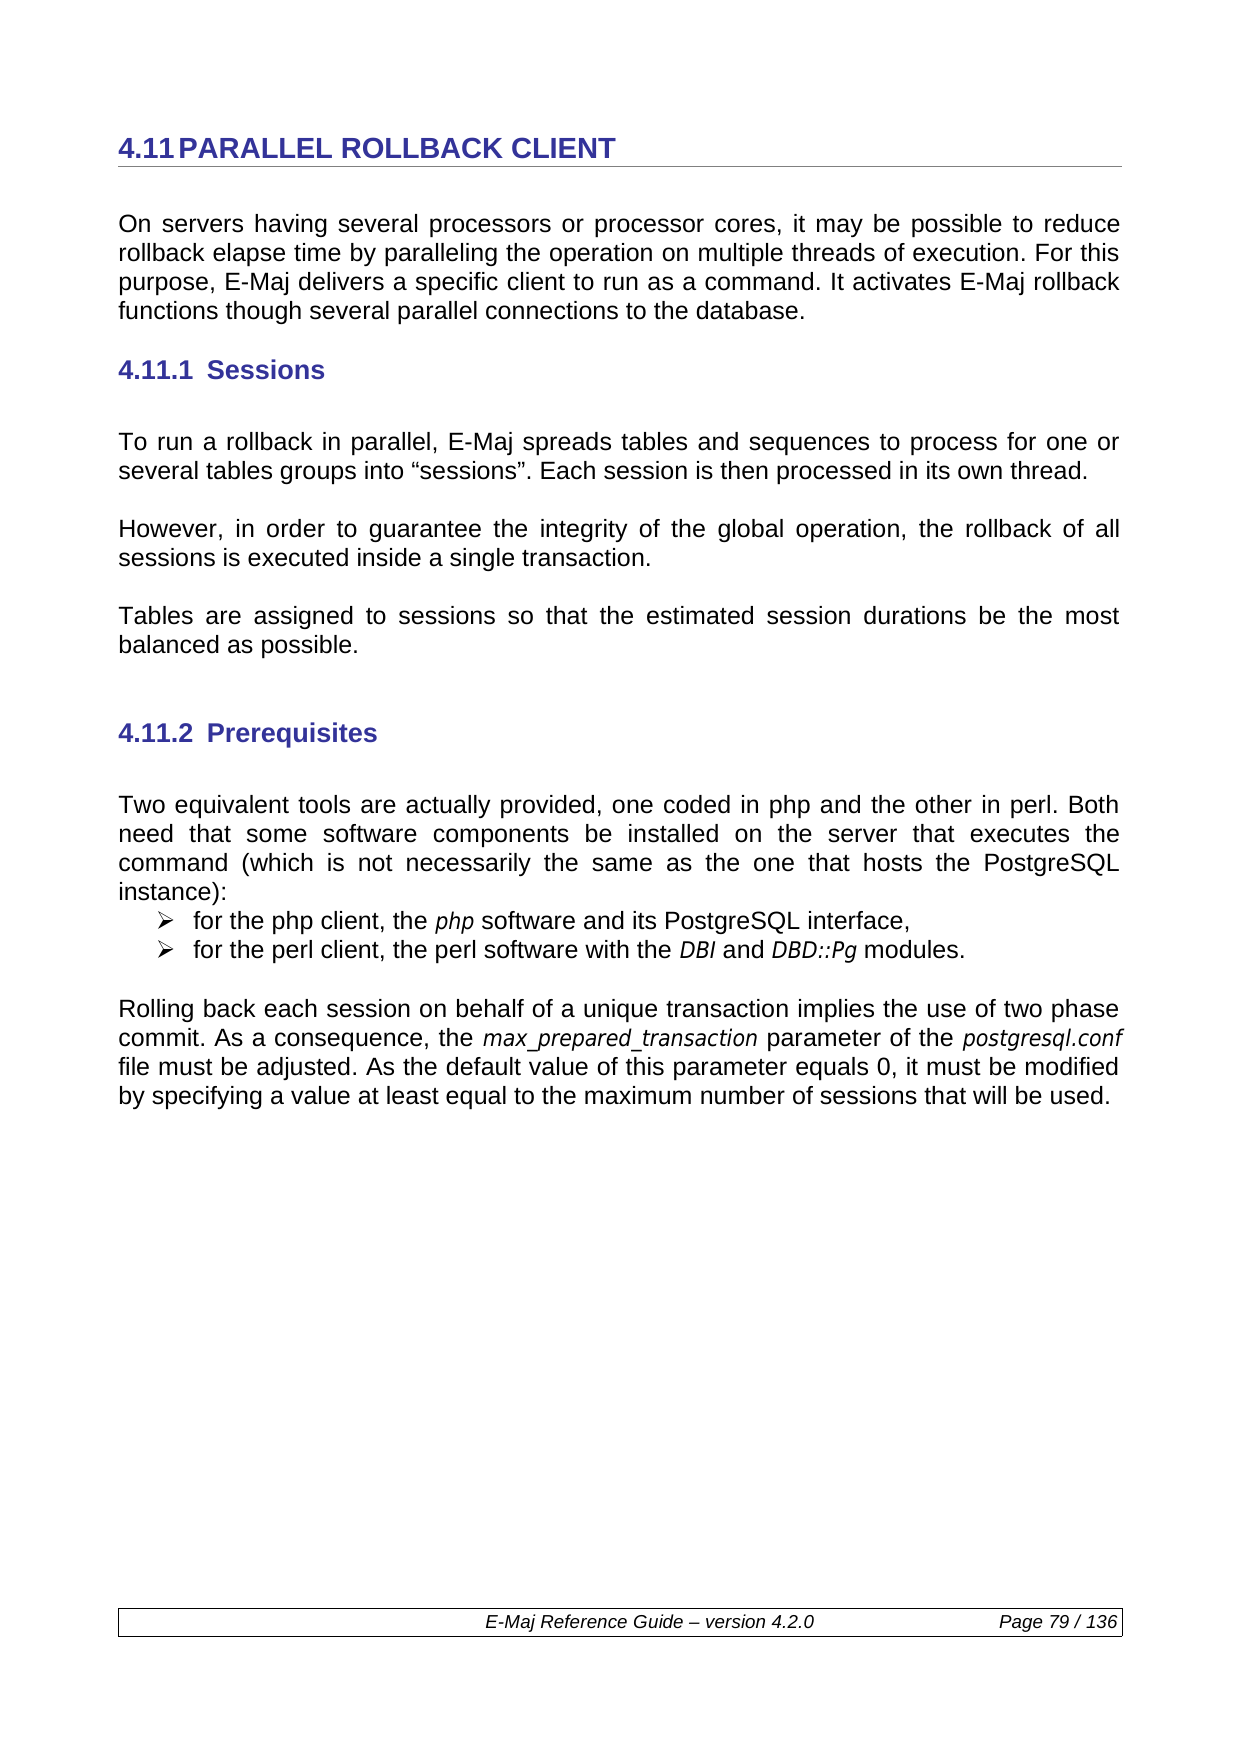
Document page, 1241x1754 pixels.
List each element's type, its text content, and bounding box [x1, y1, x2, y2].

text Tables are assigned to sessions so that the estimated session durations be the most balanced as possible. [118, 601, 1122, 659]
text Rolling back each session on behalf of a unique transaction implies the use of two phase commit. As a consequence, the max_prepared_transaction parameter of the postgresql.conf file must be adjusted. As the default value of this parameter equals 0, it must be modified by specifying a value at least equal to the maximum number of sessions that will be used. [118, 993, 1122, 1110]
list for the php client, the php software and its PostgreSQL interface, [156, 906, 1122, 935]
text Two equivalent tools are actually provided, one coded in php and the other in perl. Both need that some software components be installed on the server that executes the command (which is not necessarily the same as the one that hosts the PostgreSQL instance): [118, 790, 1122, 906]
subtitle Sessions [118, 354, 1122, 385]
text On servers having several processors or processor cores, it may be possible to reduce rollback elapse time by paralleling the operation on multiple threads of execution. For this purpose, E-Maj delivers a specific client to run as a command. It activates E-Maj rollback functions though several parallel connections to the database. [118, 209, 1122, 325]
list for the perl client, the perl software with the DBI and DBD::Pg modules. [156, 935, 1122, 964]
subtitle Prerequisites [118, 717, 1122, 748]
text However, in order to guarantee the integrity of the global operation, the rollback of all sessions is executed inside a single transaction. [118, 514, 1122, 572]
text To run a rollback in parallel, E-Maj spreads tables and sequences to process for one or several tables groups into “sessions”. Each session is then processed in its own thread. [118, 427, 1122, 485]
subtitle Parallel Rollback client [118, 131, 1122, 166]
